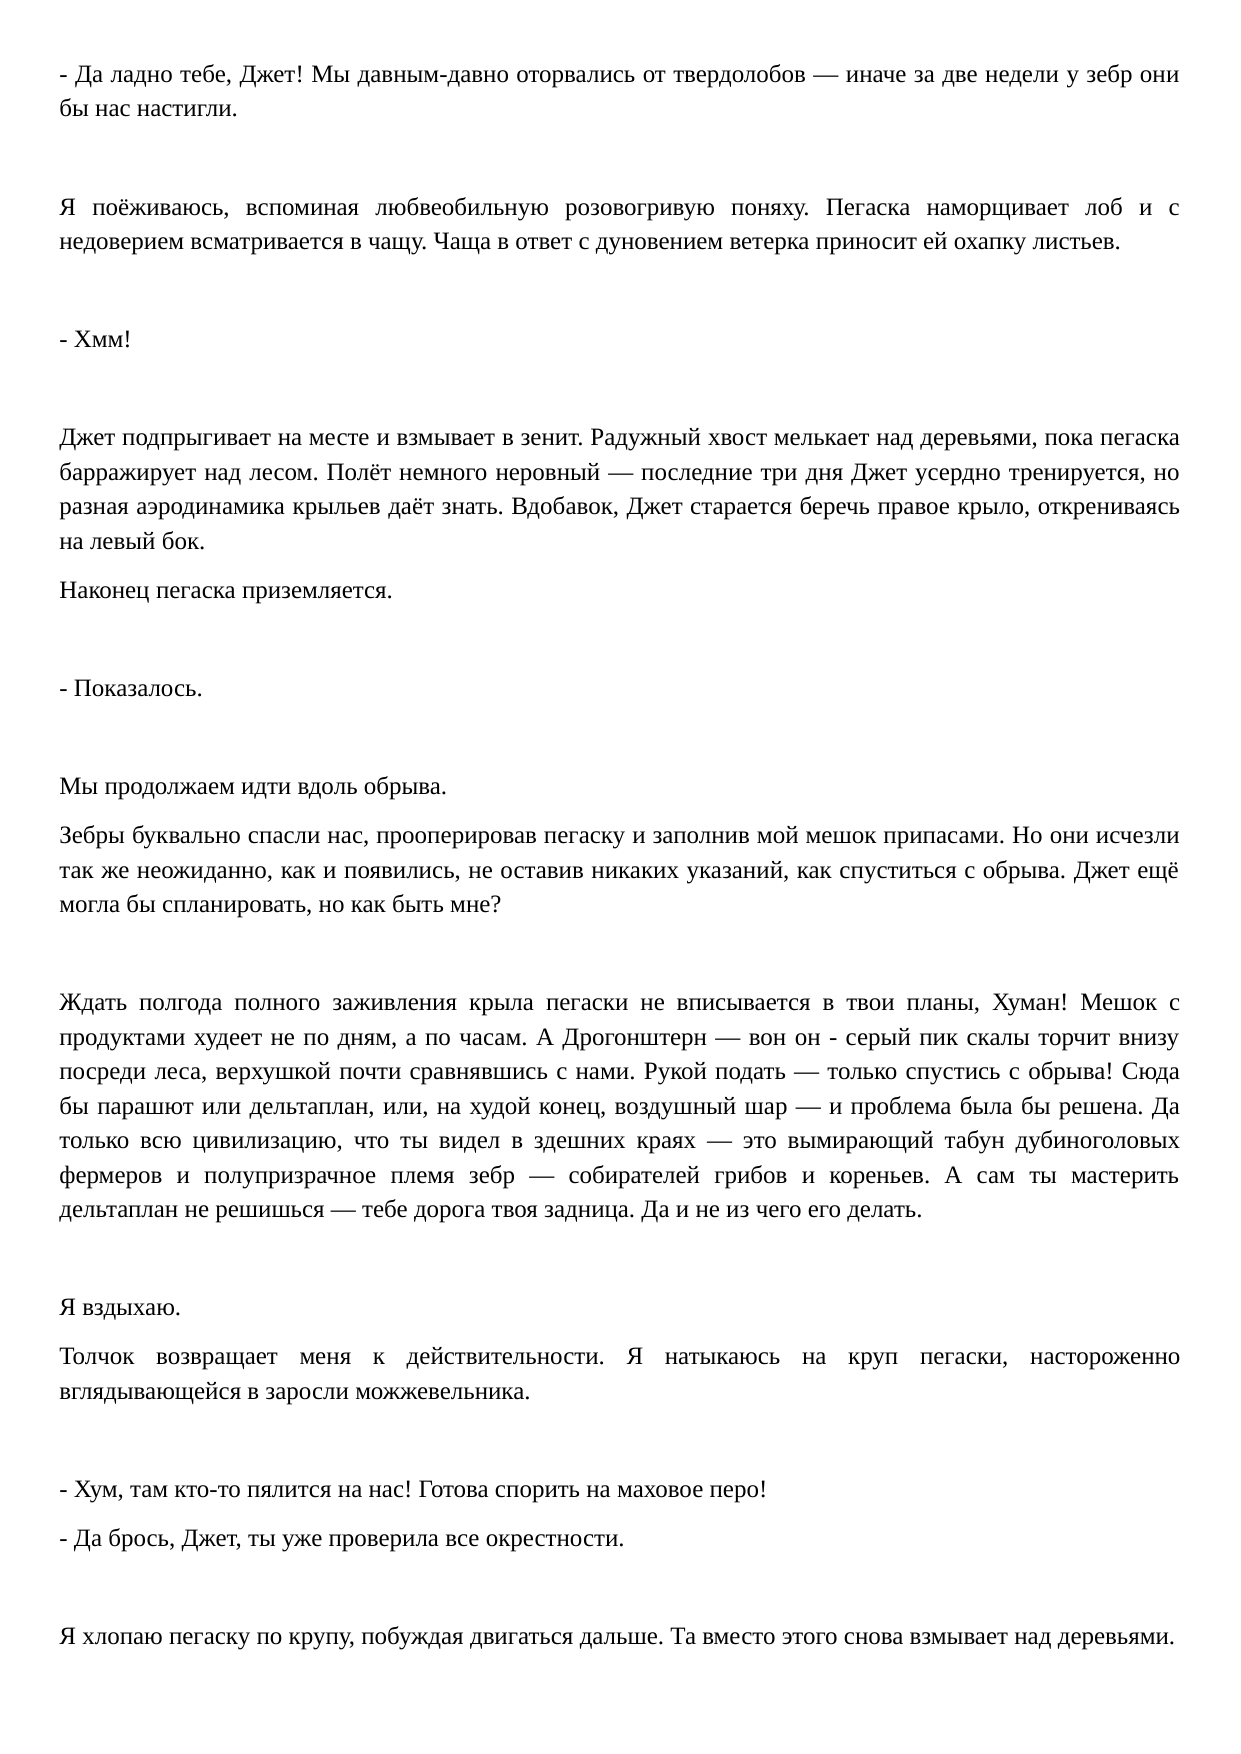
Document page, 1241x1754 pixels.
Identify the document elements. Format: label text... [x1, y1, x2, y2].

text Мы продолжаем идти вдоль обрыва. [59, 771, 1181, 800]
text Я поёживаюсь, вспоминая любвеобильную розовогривую поняху. Пегаска наморщивает лоб и с недоверием всматривается в чащу. Чаща в ответ с дуновением ветерка приносит ей охапку листьев. [59, 192, 1181, 255]
text Толчок возвращает меня к действительности. Я натыкаюсь на круп пегаски, настороженно вглядывающейся в заросли можжевельника. [59, 1341, 1181, 1404]
text - Показалось. [59, 673, 1181, 702]
text - Да брось, Джет, ты уже проверила все окрестности. [59, 1523, 1181, 1552]
text - Хмм! [59, 324, 1181, 353]
text - Хум, там кто-то пялится на нас! Готова спорить на маховое перо! [59, 1474, 1181, 1503]
text Ждать полгода полного заживления крыла пегаски не вписывается в твои планы, Хуман! Мешок с продуктами худеет не по дням, а по часам. А Дрогонштерн — вон он - серый пик скалы торчит внизу посреди леса, верхушкой почти сравнявшись с нами. Рукой подать — только спустись с обрыва! Сюда бы парашют или дельтаплан, или, на худой конец, воздушный шар — и проблема была бы решена. Да только всю цивилизацию, что ты видел в здешних краях — это вымирающий табун дубиноголовых фермеров и полупризрачное племя зебр — собирателей грибов и кореньев. А сам ты мастерить дельтаплан не решишься — тебе дорога твоя задница. Да и не из чего его делать. [59, 987, 1181, 1223]
text Джет подпрыгивает на месте и взмывает в зенит. Радужный хвост мелькает над деревьями, пока пегаска барражирует над лесом. Полёт немного неровный — последние три дня Джет усердно тренируется, но разная аэродинамика крыльев даёт знать. Вдобавок, Джет старается беречь правое крыло, открениваясь на левый бок. [59, 422, 1181, 554]
text Я вздыхаю. [59, 1292, 1181, 1321]
text Наконец пегаска приземляется. [59, 575, 1181, 604]
text Зебры буквально спасли нас, прооперировав пегаску и заполнив мой мешок припасами. Но они исчезли так же неожиданно, как и появились, не оставив никаких указаний, как спуститься с обрыва. Джет ещё могла бы спланировать, но как быть мне? [59, 820, 1181, 918]
text - Да ладно тебе, Джет! Мы давным-давно оторвались от твердолобов — иначе за две недели у зебр они бы нас настигли. [59, 59, 1181, 122]
text Я хлопаю пегаску по крупу, побуждая двигаться дальше. Та вместо этого снова взмывает над деревьями. [59, 1621, 1181, 1650]
